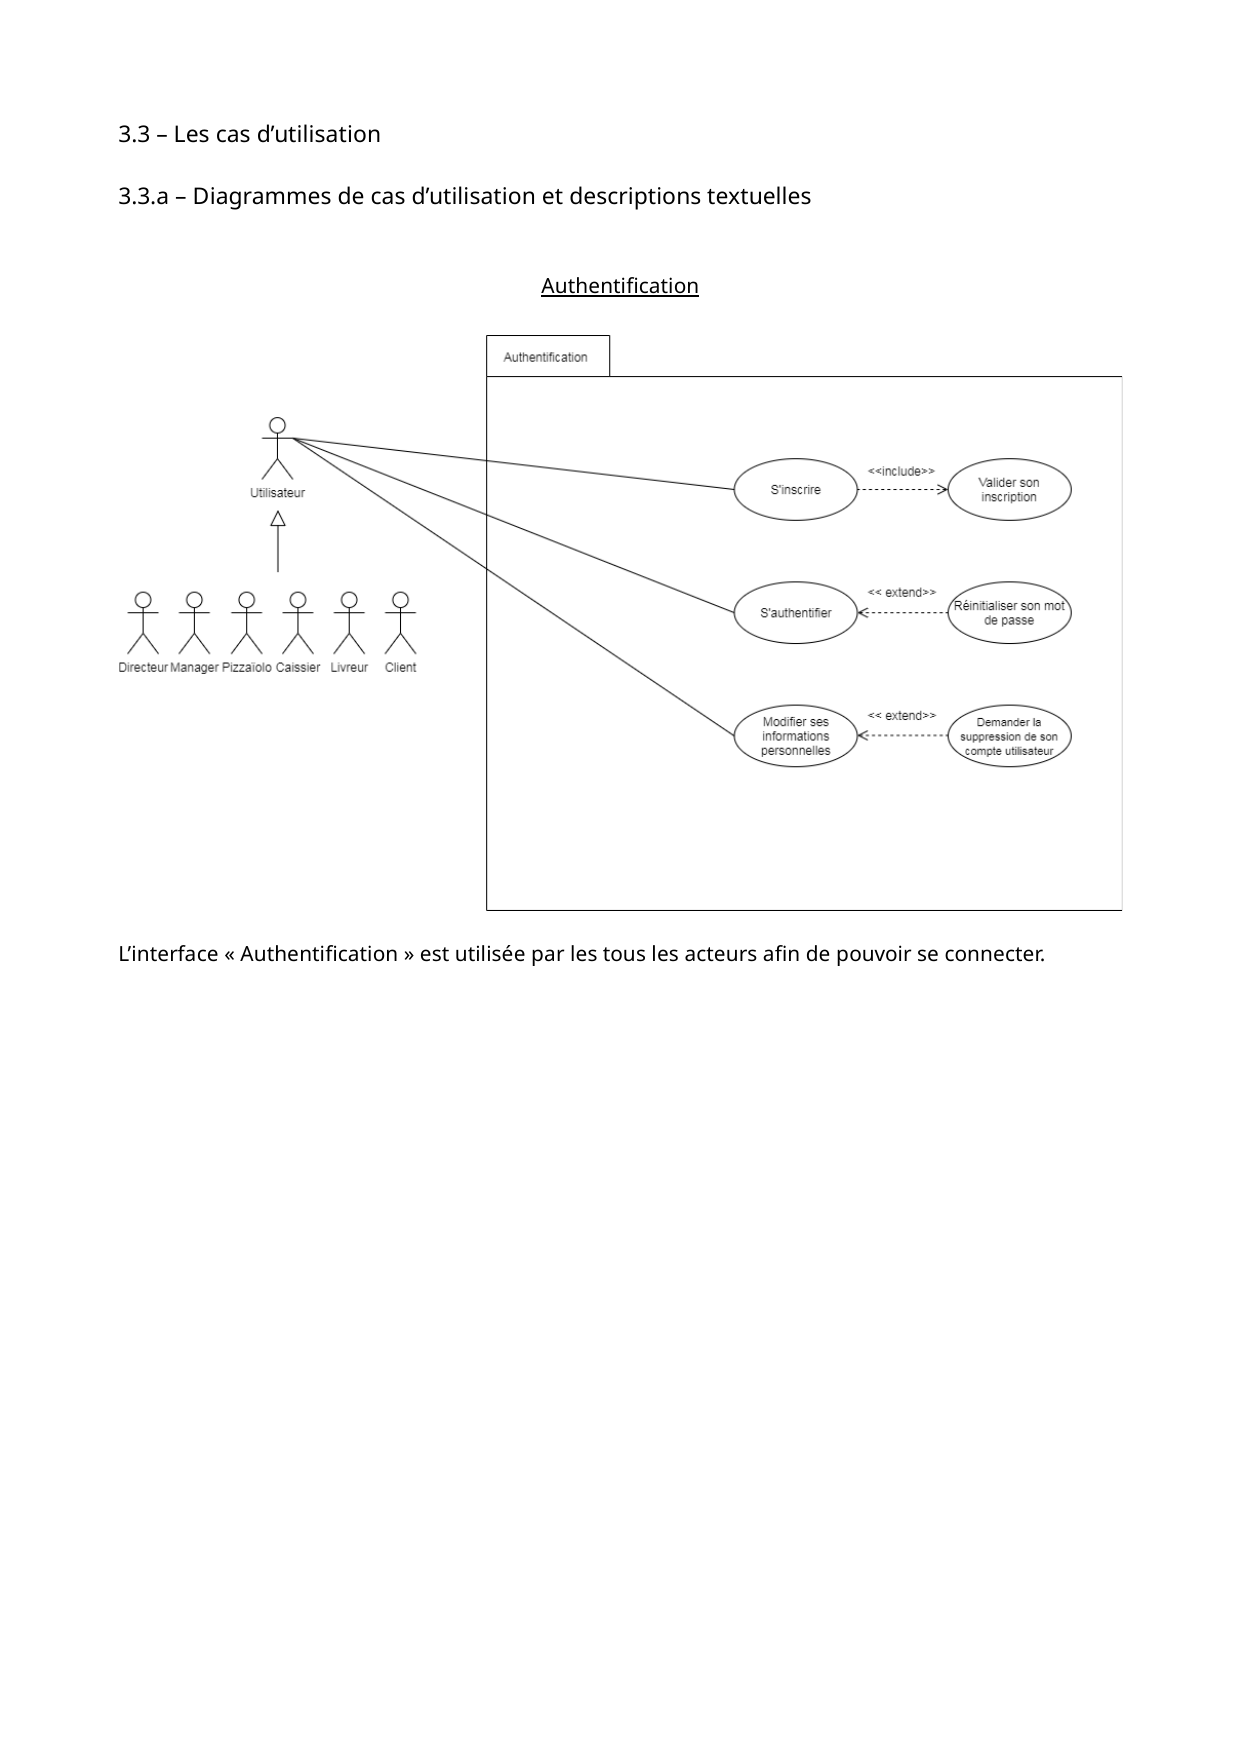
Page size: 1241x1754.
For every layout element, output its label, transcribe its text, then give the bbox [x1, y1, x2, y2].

text 3.3.a – Diagrammes de cas d’utilisation et descriptions textuelles [118, 180, 1122, 211]
picture [118, 335, 1123, 911]
text L’interface « Authentification » est utilisée par les tous les acteurs afin de pouvoir se connecter. [118, 939, 1122, 967]
text 3.3 – Les cas d’utilisation [118, 118, 1122, 149]
text Authentification [118, 271, 1122, 299]
